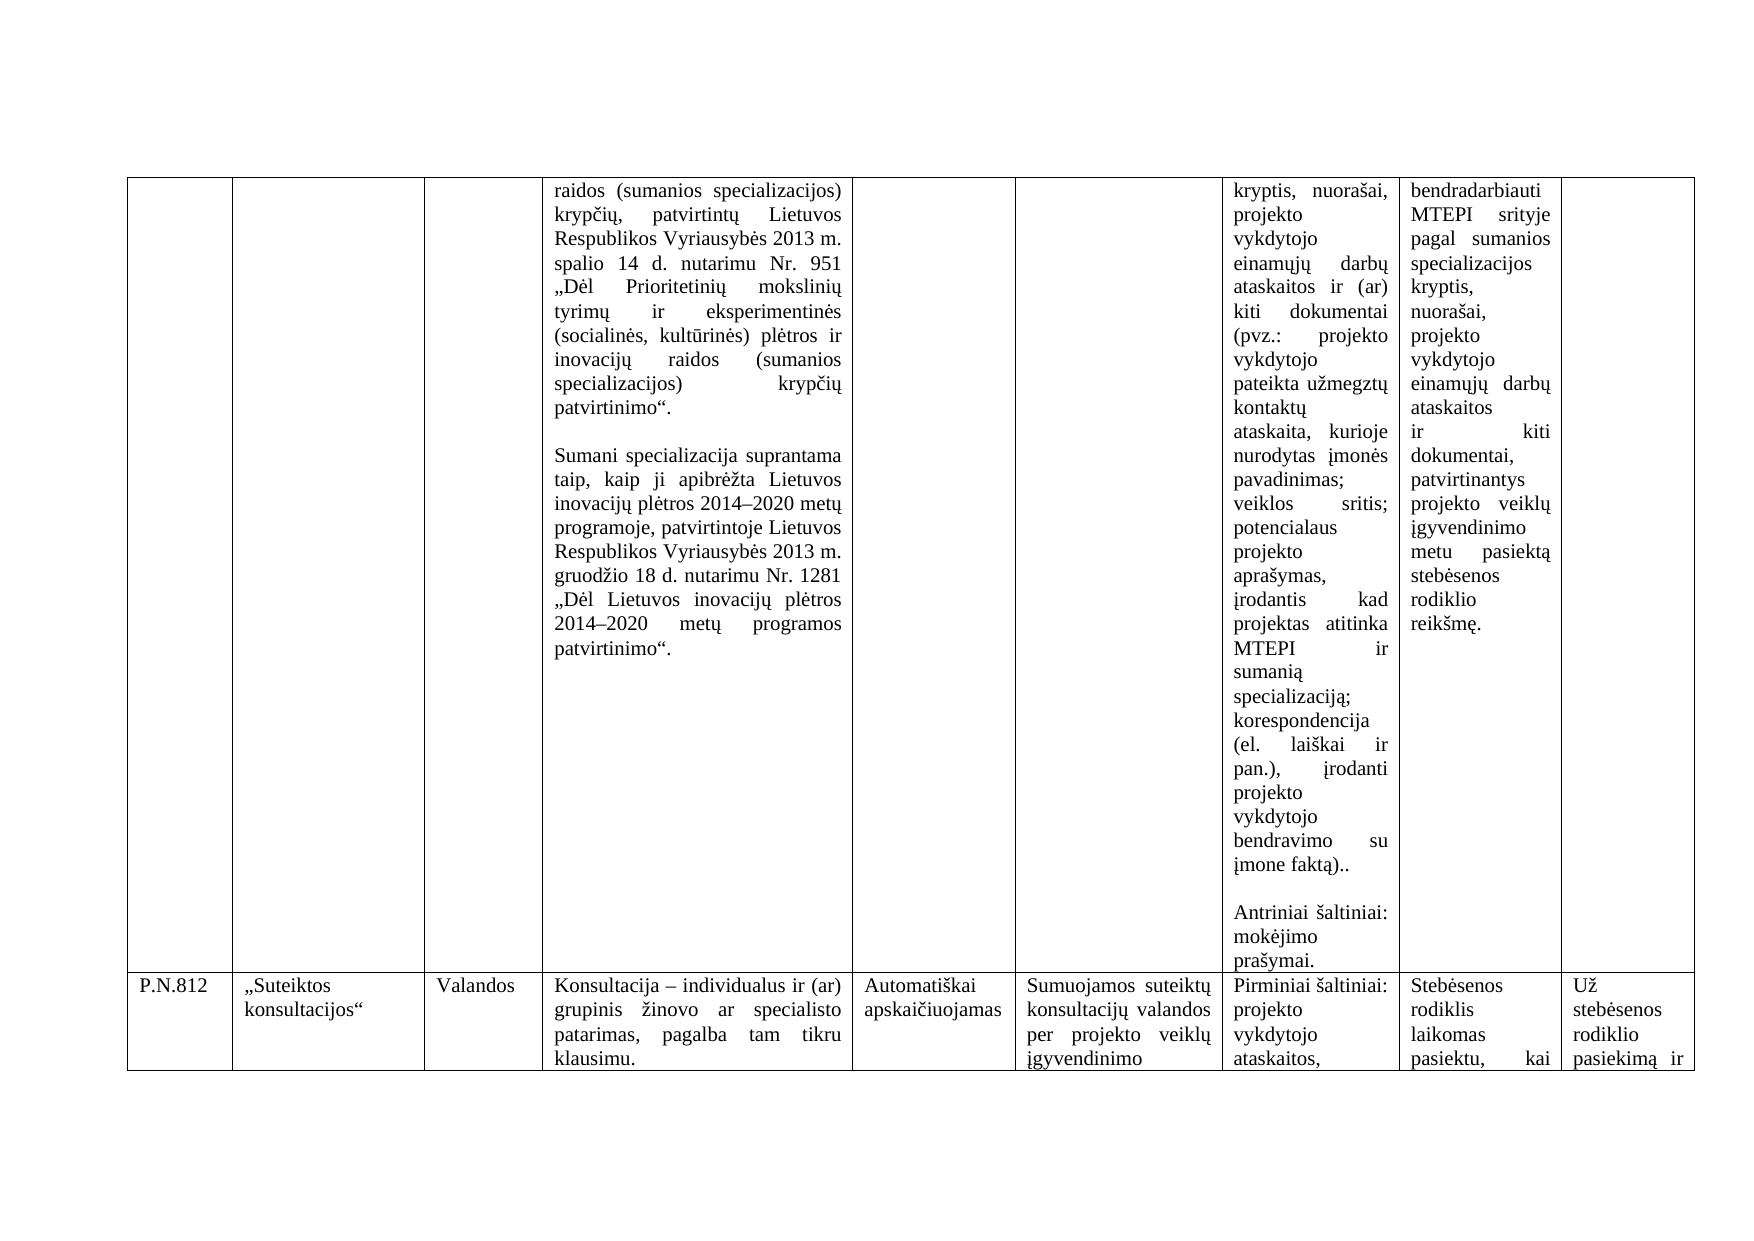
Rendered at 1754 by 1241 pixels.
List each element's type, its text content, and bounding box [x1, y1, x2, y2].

table_cell [853, 178, 1015, 972]
table_cell bendradarbiauti MTEPI srityje pagal sumanios specializacijos kryptis, nuorašai, projekto vykdytojo einamųjų darbų ataskaitos ir kiti dokumentai, patvirtinantys projekto veiklų įgyvendinimo metu pasiektą stebėsenos rodiklio reikšmę. [1400, 178, 1561, 972]
table_cell Automatiškai apskaičiuojamas [853, 973, 1015, 1069]
table_cell „Suteiktos konsultacijos“ [233, 973, 424, 1069]
table_cell [128, 178, 232, 972]
table_cell P.N.812 [128, 973, 232, 1069]
table_cell Konsultacija – individualus ir (ar) grupinis žinovo ar specialisto patarimas, pagalba tam tikru klausimu. [543, 973, 852, 1069]
table_cell kryptis, nuorašai, projekto vykdytojo einamųjų darbų ataskaitos ir (ar) kiti dokumentai (pvz.: projekto vykdytojo pateikta užmegztų kontaktų ataskaita, kurioje nurodytas įmonės pavadinimas; veiklos sritis; potencialaus projekto aprašymas, įrodantis kad projektas atitinka MTEPI ir sumanią specializaciją; korespondencija (el. laiškai ir pan.), įrodanti projekto vykdytojo bendravimo su įmone faktą).. Antriniai šaltiniai: mokėjimo prašymai. [1223, 178, 1399, 972]
table_cell Pirminiai šaltiniai: projekto vykdytojo ataskaitos, [1223, 973, 1399, 1069]
table_cell Stebėsenos rodiklis laikomas pasiektu, kai [1400, 973, 1561, 1069]
table_cell Už stebėsenos rodiklio pasiekimą ir [1562, 973, 1694, 1069]
table_cell [233, 178, 424, 972]
table_cell [425, 178, 542, 972]
table_cell Sumuojamos suteiktų konsultacijų valandos per projekto veiklų įgyvendinimo [1016, 973, 1222, 1069]
table_cell [1562, 178, 1694, 972]
table_cell raidos (sumanios specializacijos) krypčių, patvirtintų Lietuvos Respublikos Vyriausybės 2013 m. spalio 14 d. nutarimu Nr. 951 „Dėl Prioritetinių mokslinių tyrimų ir eksperimentinės (socialinės, kultūrinės) plėtros ir inovacijų raidos (sumanios specializacijos) krypčių patvirtinimo“. Sumani specializacija suprantama taip, kaip ji apibrėžta Lietuvos inovacijų plėtros 2014–2020 metų programoje, patvirtintoje Lietuvos Respublikos Vyriausybės 2013 m. gruodžio 18 d. nutarimu Nr. 1281 „Dėl Lietuvos inovacijų plėtros 2014–2020 metų programos patvirtinimo“. [543, 178, 852, 972]
table_cell Valandos [425, 973, 542, 1069]
table_cell [1016, 178, 1222, 972]
